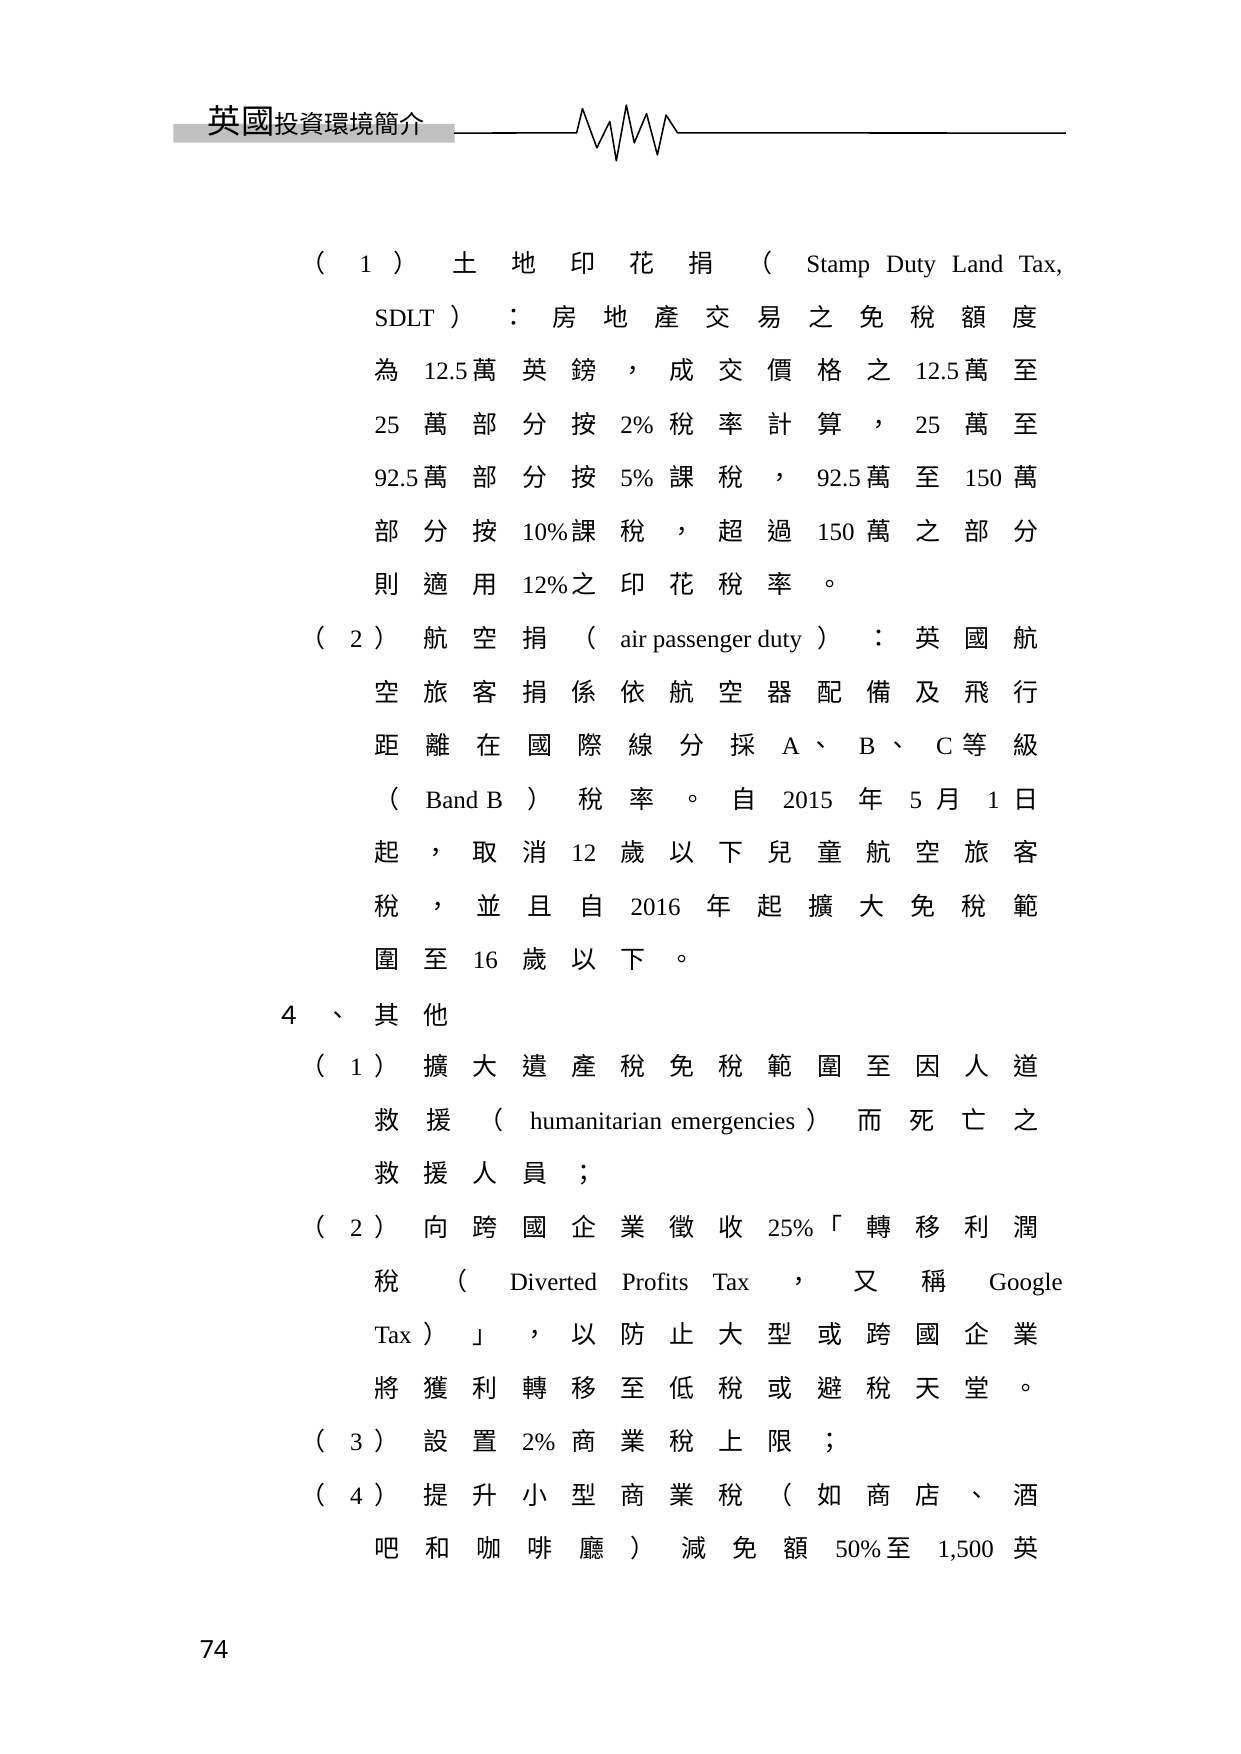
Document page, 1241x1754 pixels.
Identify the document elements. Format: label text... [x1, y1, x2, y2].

text （1）擴大遺產稅免稅範圍至因人道救援（humanitarian emergencies）而死亡之救援人員； [301, 1040, 1063, 1201]
text （3）設置2%商業稅上限； [301, 1415, 1063, 1469]
text （2）航空捐（air passenger duty）：英國航空旅客捐係依航空器配備及飛行距離在國際線分採A、B、C等級（Band B）稅率。自2015年5月1日起，取消12歲以下兒童航空旅客稅，並且自2016年起擴大免稅範圍至16歲以下。 [301, 612, 1063, 987]
text （4）提升小型商業稅（如商店、酒吧和咖啡廳）減免額50%至1,500英 [301, 1469, 1063, 1576]
text ４、其他 [276, 987, 1063, 1040]
text （2）向跨國企業徵收25%「轉移利潤稅（Diverted Profits Tax，又稱Google Tax）」，以防止大型或跨國企業將獲利轉移至低稅或避稅天堂。 [301, 1201, 1063, 1415]
text （1）土地印花捐（Stamp Duty Land Tax, SDLT）：房地產交易之免稅額度為12.5萬英鎊，成交價格之12.5萬至25萬部分按2%稅率計算，25萬至92.5萬部分按5%課稅，92.5萬至150萬部分按10%課稅，超過150萬之部分則適用12%之印花稅率。 [301, 237, 1063, 612]
